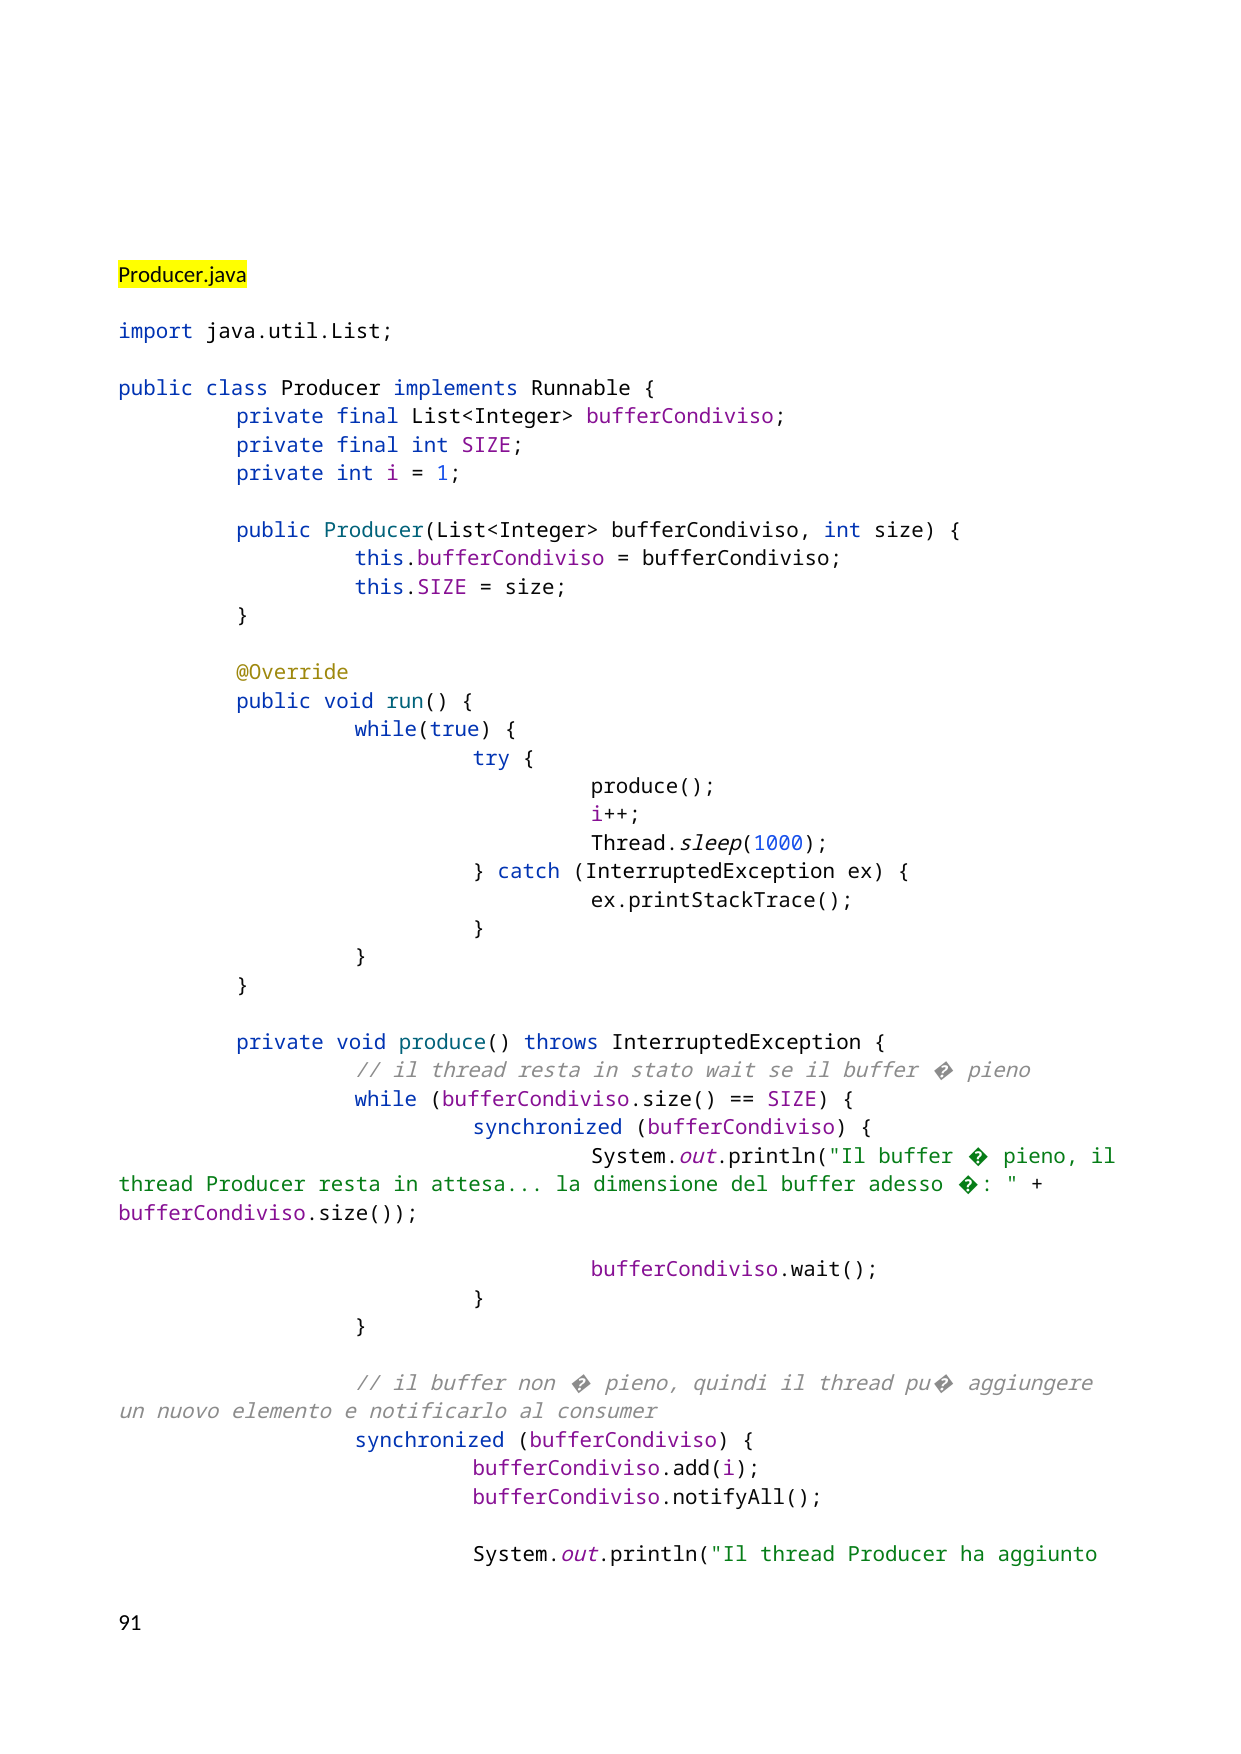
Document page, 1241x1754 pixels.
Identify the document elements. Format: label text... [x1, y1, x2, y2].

text Producer.java [118, 260, 1122, 288]
text import java.util.List; public class Producer implements Runnable { private final List<Integer> bufferCondiviso; private final int SIZE; private int i = 1; public Producer(List<Integer> bufferCondiviso, int size) { this.bufferCondiviso = bufferCondiviso; this.SIZE = size; } @Override public void run() { while(true) { try { produce(); i++; Thread.sleep(1000); } catch (InterruptedException ex) { ex.printStackTrace(); } } } private void produce() throws InterruptedException { // il thread resta in stato wait se il buffer � pieno while (bufferCondiviso.size() == SIZE) { synchronized (bufferCondiviso) { System.out.println("Il buffer � pieno, il thread Producer resta in attesa... la dimensione del buffer adesso �: " + bufferCondiviso.size()); bufferCondiviso.wait(); } } // il buffer non � pieno, quindi il thread pu� aggiungere un nuovo elemento e notificarlo al consumer synchronized (bufferCondiviso) { bufferCondiviso.add(i); bufferCondiviso.notifyAll(); System.out.println("Il thread Producer ha aggiunto [118, 316, 1122, 1567]
